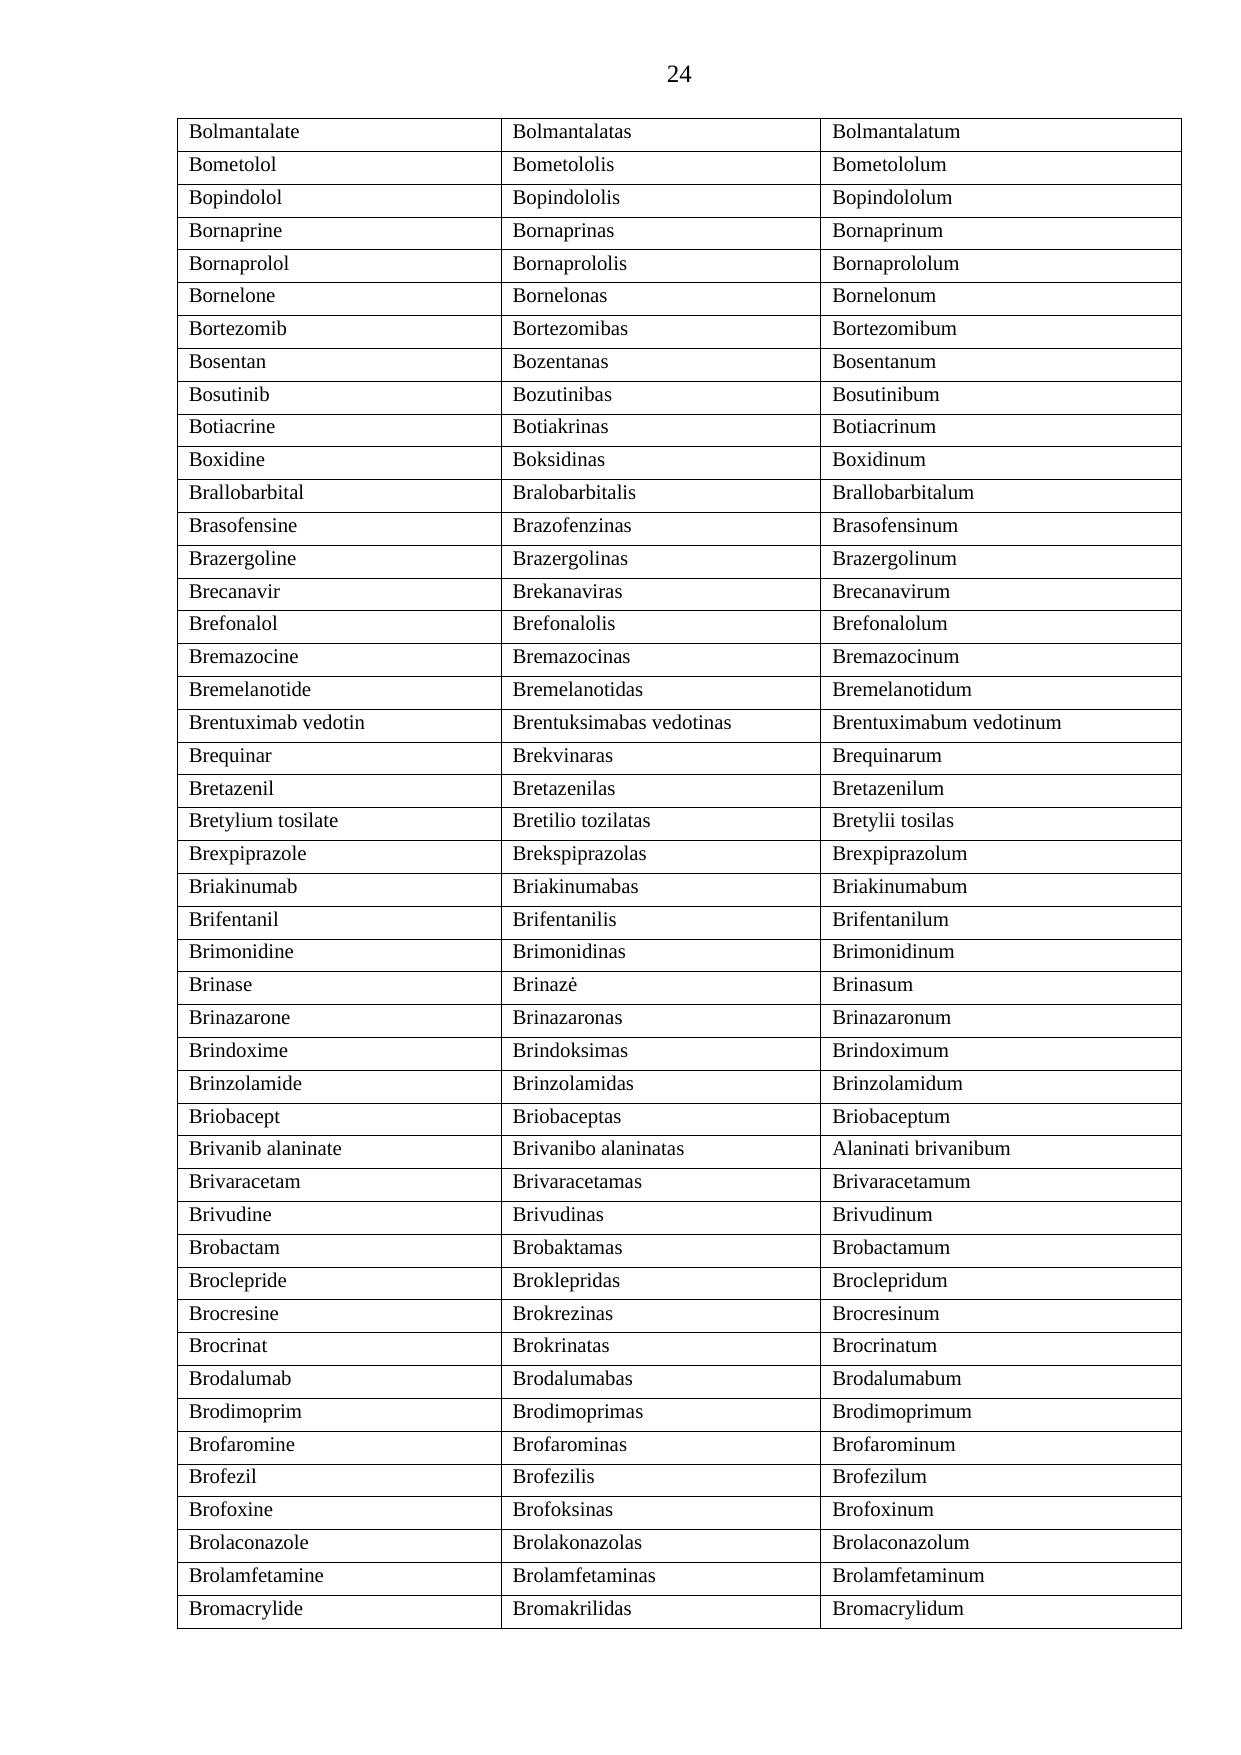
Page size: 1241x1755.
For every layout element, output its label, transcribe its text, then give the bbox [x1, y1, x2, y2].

table_cell Brofarominum [821, 1432, 1181, 1463]
table_cell Brinzolamidas [502, 1071, 820, 1102]
table_cell Briobacept [178, 1104, 501, 1135]
table_cell Bosentan [178, 349, 501, 381]
table_cell Brivaracetamum [821, 1169, 1181, 1201]
table_cell Botiakrinas [502, 415, 820, 446]
table_cell Brodimoprimas [502, 1399, 820, 1431]
table_cell Brolaconazolum [821, 1530, 1181, 1562]
table_cell Brimonidinum [821, 940, 1181, 971]
table_cell Brifentanilis [502, 907, 820, 938]
table_cell Bretylii tosilas [821, 808, 1181, 840]
table_cell Brentuximabum vedotinum [821, 710, 1181, 742]
table_cell Brexpiprazole [178, 841, 501, 873]
table_cell Bolmantalatum [821, 119, 1181, 151]
table_cell Brolamfetaminas [502, 1563, 820, 1595]
table_cell Brofoxinum [821, 1497, 1181, 1529]
table_cell Brazergolinum [821, 546, 1181, 577]
table_cell Bortezomibum [821, 316, 1181, 348]
table_cell Brimonidinas [502, 940, 820, 971]
table_cell Bometololum [821, 152, 1181, 184]
table_cell Bretilio tozilatas [502, 808, 820, 840]
table_cell Brindoxime [178, 1038, 501, 1070]
table_cell Bornaprololum [821, 250, 1181, 282]
table_cell Brequinarum [821, 743, 1181, 774]
table_cell Brentuksimabas vedotinas [502, 710, 820, 742]
table_cell Bolmantalatas [502, 119, 820, 151]
table_cell Brazergoline [178, 546, 501, 577]
table_cell Bopindololum [821, 185, 1181, 217]
table_cell Brolamfetamine [178, 1563, 501, 1595]
table_cell Brequinar [178, 743, 501, 774]
table_cell Briakinumabum [821, 874, 1181, 906]
table_cell Broclepride [178, 1268, 501, 1299]
table_cell Bosentanum [821, 349, 1181, 381]
table_cell Brindoksimas [502, 1038, 820, 1070]
table_cell Brekvinaras [502, 743, 820, 774]
table_cell Bornaprinas [502, 218, 820, 249]
table_cell Bornaprinum [821, 218, 1181, 249]
table_cell Brefonalol [178, 611, 501, 643]
table_cell Briobaceptum [821, 1104, 1181, 1135]
table_cell Bralobarbitalis [502, 480, 820, 512]
table_cell Brodimoprimum [821, 1399, 1181, 1431]
table_cell Bremelanotidas [502, 677, 820, 709]
table_cell Bopindolol [178, 185, 501, 217]
table_cell Bornaprololis [502, 250, 820, 282]
table_cell Brofaromine [178, 1432, 501, 1463]
table_cell Brocresinum [821, 1300, 1181, 1332]
table_cell Bretazenilum [821, 775, 1181, 807]
table_cell Brivudinum [821, 1202, 1181, 1234]
table_cell Bornaprine [178, 218, 501, 249]
table_cell Brasofensinum [821, 513, 1181, 545]
table_cell Bornelonas [502, 283, 820, 315]
table_cell Brindoximum [821, 1038, 1181, 1070]
table_cell Brifentanil [178, 907, 501, 938]
table_cell Brinasum [821, 972, 1181, 1004]
table_cell Brokrinatas [502, 1333, 820, 1365]
table_cell Bozentanas [502, 349, 820, 381]
table_cell Brivudine [178, 1202, 501, 1234]
table_cell Brinzolamidum [821, 1071, 1181, 1102]
table_cell Brolamfetaminum [821, 1563, 1181, 1595]
table_cell Brokrezinas [502, 1300, 820, 1332]
table_cell Brofarominas [502, 1432, 820, 1463]
table_cell Boksidinas [502, 447, 820, 479]
table_cell Bometololis [502, 152, 820, 184]
table_cell Brinazė [502, 972, 820, 1004]
table_cell Brofezilum [821, 1465, 1181, 1496]
table_cell Brinazarone [178, 1005, 501, 1037]
table_cell Brecanavirum [821, 579, 1181, 610]
table_cell Brifentanilum [821, 907, 1181, 938]
table_cell Bornelone [178, 283, 501, 315]
table_cell Brinzolamide [178, 1071, 501, 1102]
table_cell Brodimoprim [178, 1399, 501, 1431]
table_cell Bretazenilas [502, 775, 820, 807]
table_cell Brivanibo alaninatas [502, 1136, 820, 1168]
table_cell Broklepridas [502, 1268, 820, 1299]
table_cell Brinazaronas [502, 1005, 820, 1037]
table_cell Bromacrylidum [821, 1596, 1181, 1627]
table_cell Brocrinatum [821, 1333, 1181, 1365]
table_cell Brofoksinas [502, 1497, 820, 1529]
table_cell Brinase [178, 972, 501, 1004]
table_cell Brazergolinas [502, 546, 820, 577]
table_cell Bremazocine [178, 644, 501, 676]
table_cell Brentuximab vedotin [178, 710, 501, 742]
table_cell Brallobarbitalum [821, 480, 1181, 512]
table_cell Brivaracetamas [502, 1169, 820, 1201]
table_cell Brodalumabas [502, 1366, 820, 1398]
table_cell Briobaceptas [502, 1104, 820, 1135]
table_cell Brinazaronum [821, 1005, 1181, 1037]
table_cell Brodalumab [178, 1366, 501, 1398]
table_cell Bortezomibas [502, 316, 820, 348]
table_cell Brexpiprazolum [821, 841, 1181, 873]
table_cell Brefonalolum [821, 611, 1181, 643]
table_cell Brofoxine [178, 1497, 501, 1529]
table_cell Brolakonazolas [502, 1530, 820, 1562]
table_cell Bortezomib [178, 316, 501, 348]
table_cell Brolaconazole [178, 1530, 501, 1562]
table_cell Bretazenil [178, 775, 501, 807]
table_cell Bosutinibum [821, 382, 1181, 413]
table_cell Bremelanotide [178, 677, 501, 709]
table_cell Brodalumabum [821, 1366, 1181, 1398]
table_cell Brofezilis [502, 1465, 820, 1496]
table_cell Brocrinat [178, 1333, 501, 1365]
table_cell Brimonidine [178, 940, 501, 971]
table_cell Brekanaviras [502, 579, 820, 610]
table_cell Bromakrilidas [502, 1596, 820, 1627]
table_cell Bolmantalate [178, 119, 501, 151]
table_cell Boxidinum [821, 447, 1181, 479]
table_cell Brivudinas [502, 1202, 820, 1234]
table_cell Bremazocinas [502, 644, 820, 676]
table_cell Botiacrine [178, 415, 501, 446]
table_cell Bornaprolol [178, 250, 501, 282]
table_cell Brivaracetam [178, 1169, 501, 1201]
table_cell Bremazocinum [821, 644, 1181, 676]
table_cell Briakinumabas [502, 874, 820, 906]
table_cell Brallobarbital [178, 480, 501, 512]
table_cell Brobactam [178, 1235, 501, 1267]
table_cell Bromacrylide [178, 1596, 501, 1627]
table_cell Bretylium tosilate [178, 808, 501, 840]
table_cell Brekspiprazolas [502, 841, 820, 873]
table_cell Bopindololis [502, 185, 820, 217]
table_cell Brofezil [178, 1465, 501, 1496]
table_cell Bometolol [178, 152, 501, 184]
table_cell Brefonalolis [502, 611, 820, 643]
table_cell Bremelanotidum [821, 677, 1181, 709]
table_cell Brocresine [178, 1300, 501, 1332]
table_cell Briakinumab [178, 874, 501, 906]
table_cell Bornelonum [821, 283, 1181, 315]
table_cell Boxidine [178, 447, 501, 479]
table_cell Botiacrinum [821, 415, 1181, 446]
table_cell Brecanavir [178, 579, 501, 610]
table_cell Brobactamum [821, 1235, 1181, 1267]
table_cell Bosutinib [178, 382, 501, 413]
table_cell Bozutinibas [502, 382, 820, 413]
table_cell Broclepridum [821, 1268, 1181, 1299]
table_cell Brazofenzinas [502, 513, 820, 545]
table_cell Brobaktamas [502, 1235, 820, 1267]
table_cell Brasofensine [178, 513, 501, 545]
table_cell Alaninati brivanibum [821, 1136, 1181, 1168]
table_cell Brivanib alaninate [178, 1136, 501, 1168]
